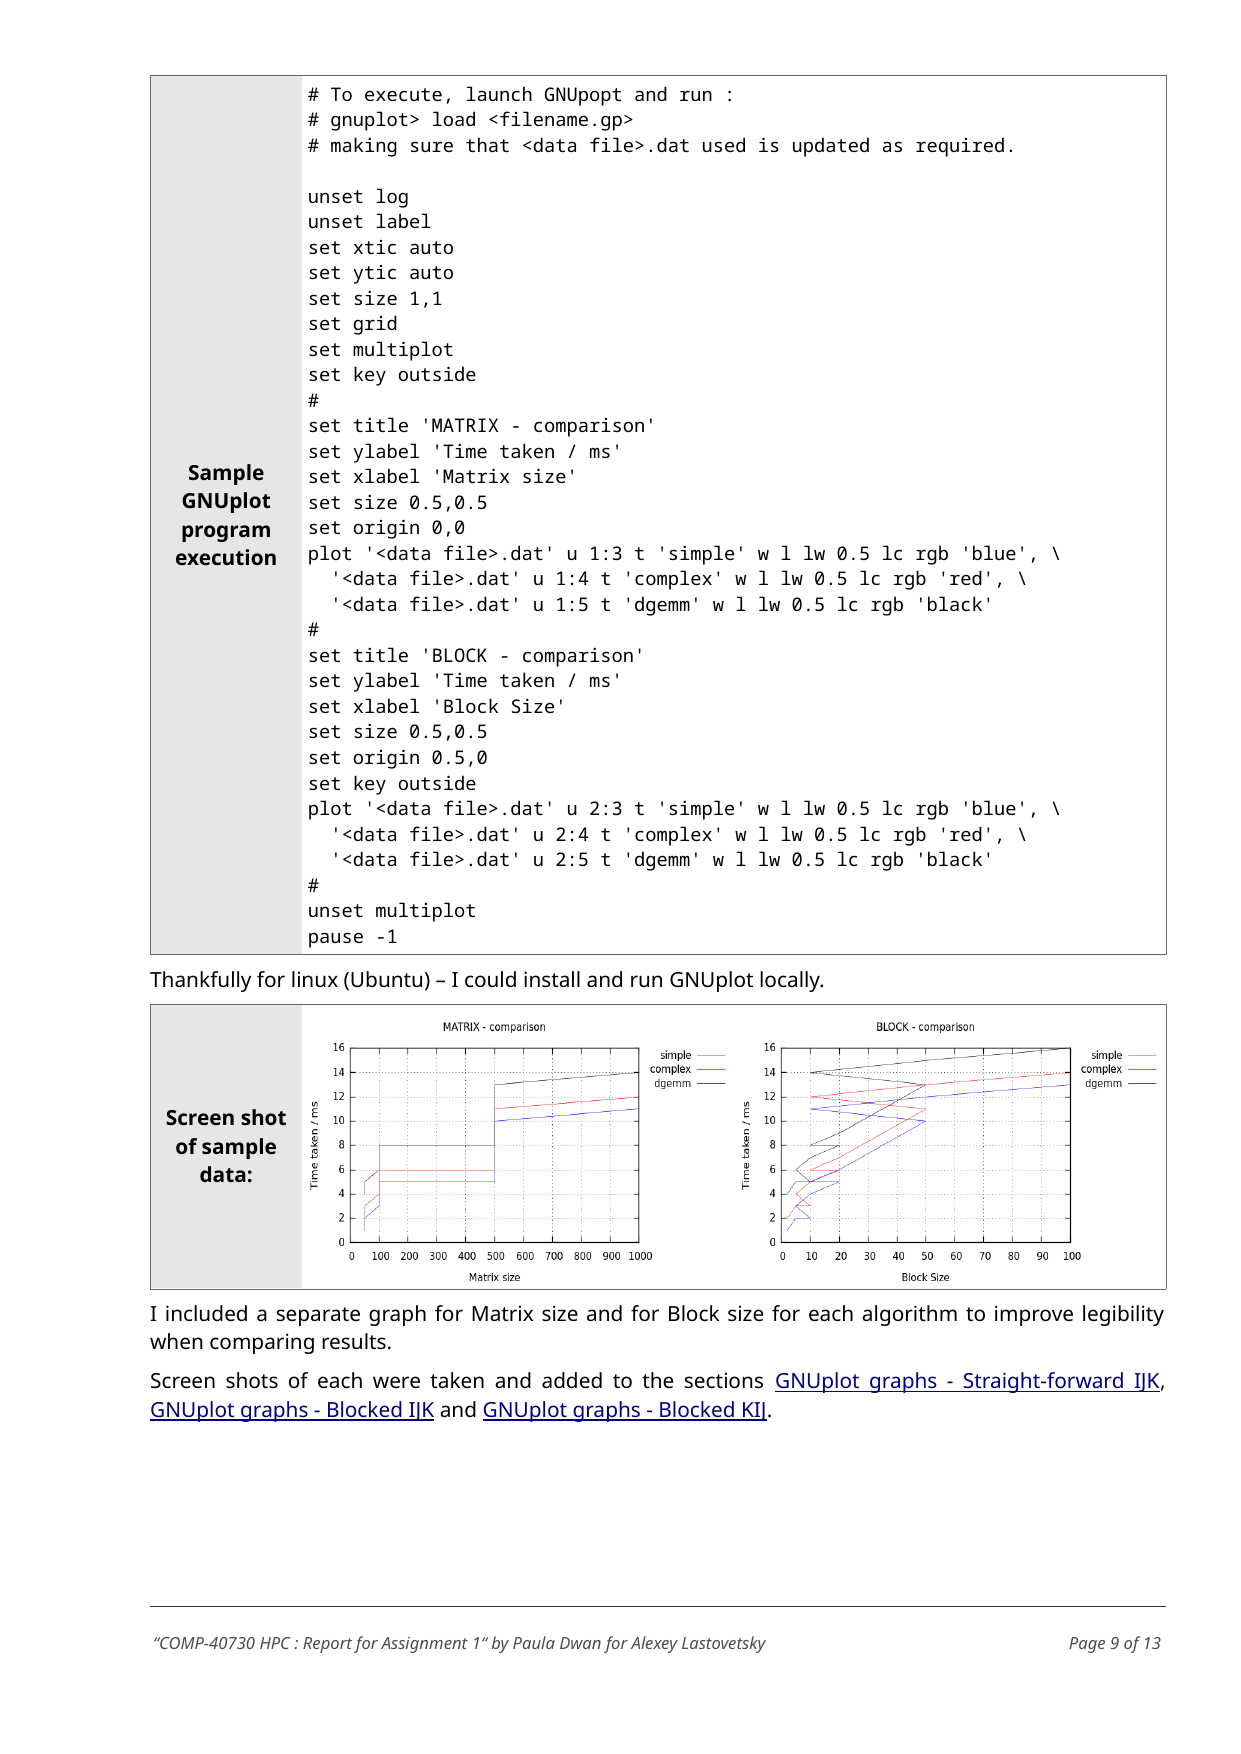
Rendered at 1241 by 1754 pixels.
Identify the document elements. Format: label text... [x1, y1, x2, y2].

table_header [302, 1005, 1166, 1288]
text I included a separate graph for Matrix size and for Block size for each algorithm to improve legibility when comparing results. [150, 1299, 1166, 1356]
text Thankfully for linux (Ubuntu) – I could install and run GNUplot locally. [150, 965, 1166, 993]
table_header # To execute, launch GNUpopt and run : # gnuplot> load <filename.gp> # making sure that <data file>.dat used is updated as required. unset log unset label set xtic auto set ytic auto set size 1,1 set grid set multiplot set key outside # set title 'MATRIX - comparison' set ylabel 'Time taken / ms' set xlabel 'Matrix size' set size 0.5,0.5 set origin 0,0 plot '<data file>.dat' u 1:3 t 'simple' w l lw 0.5 lc rgb 'blue', \ '<data file>.dat' u 1:4 t 'complex' w l lw 0.5 lc rgb 'red', \ '<data file>.dat' u 1:5 t 'dgemm' w l lw 0.5 lc rgb 'black' # set title 'BLOCK - comparison' set ylabel 'Time taken / ms' set xlabel 'Block Size' set size 0.5,0.5 set origin 0.5,0 set key outside plot '<data file>.dat' u 2:3 t 'simple' w l lw 0.5 lc rgb 'blue', \ '<data file>.dat' u 2:4 t 'complex' w l lw 0.5 lc rgb 'red', \ '<data file>.dat' u 2:5 t 'dgemm' w l lw 0.5 lc rgb 'black' # unset multiplot pause -1 [302, 76, 1166, 954]
text Screen shots of each were taken and added to the sections GNUplot graphs - Straight-forward IJK, GNUplot graphs - Blocked IJK and GNUplot graphs - Blocked KIJ. [150, 1366, 1166, 1423]
picture [307, 1009, 1160, 1283]
table_header Sample GNUplot program execution [151, 76, 302, 954]
table_header Screen shot of sample data: [151, 1005, 302, 1288]
